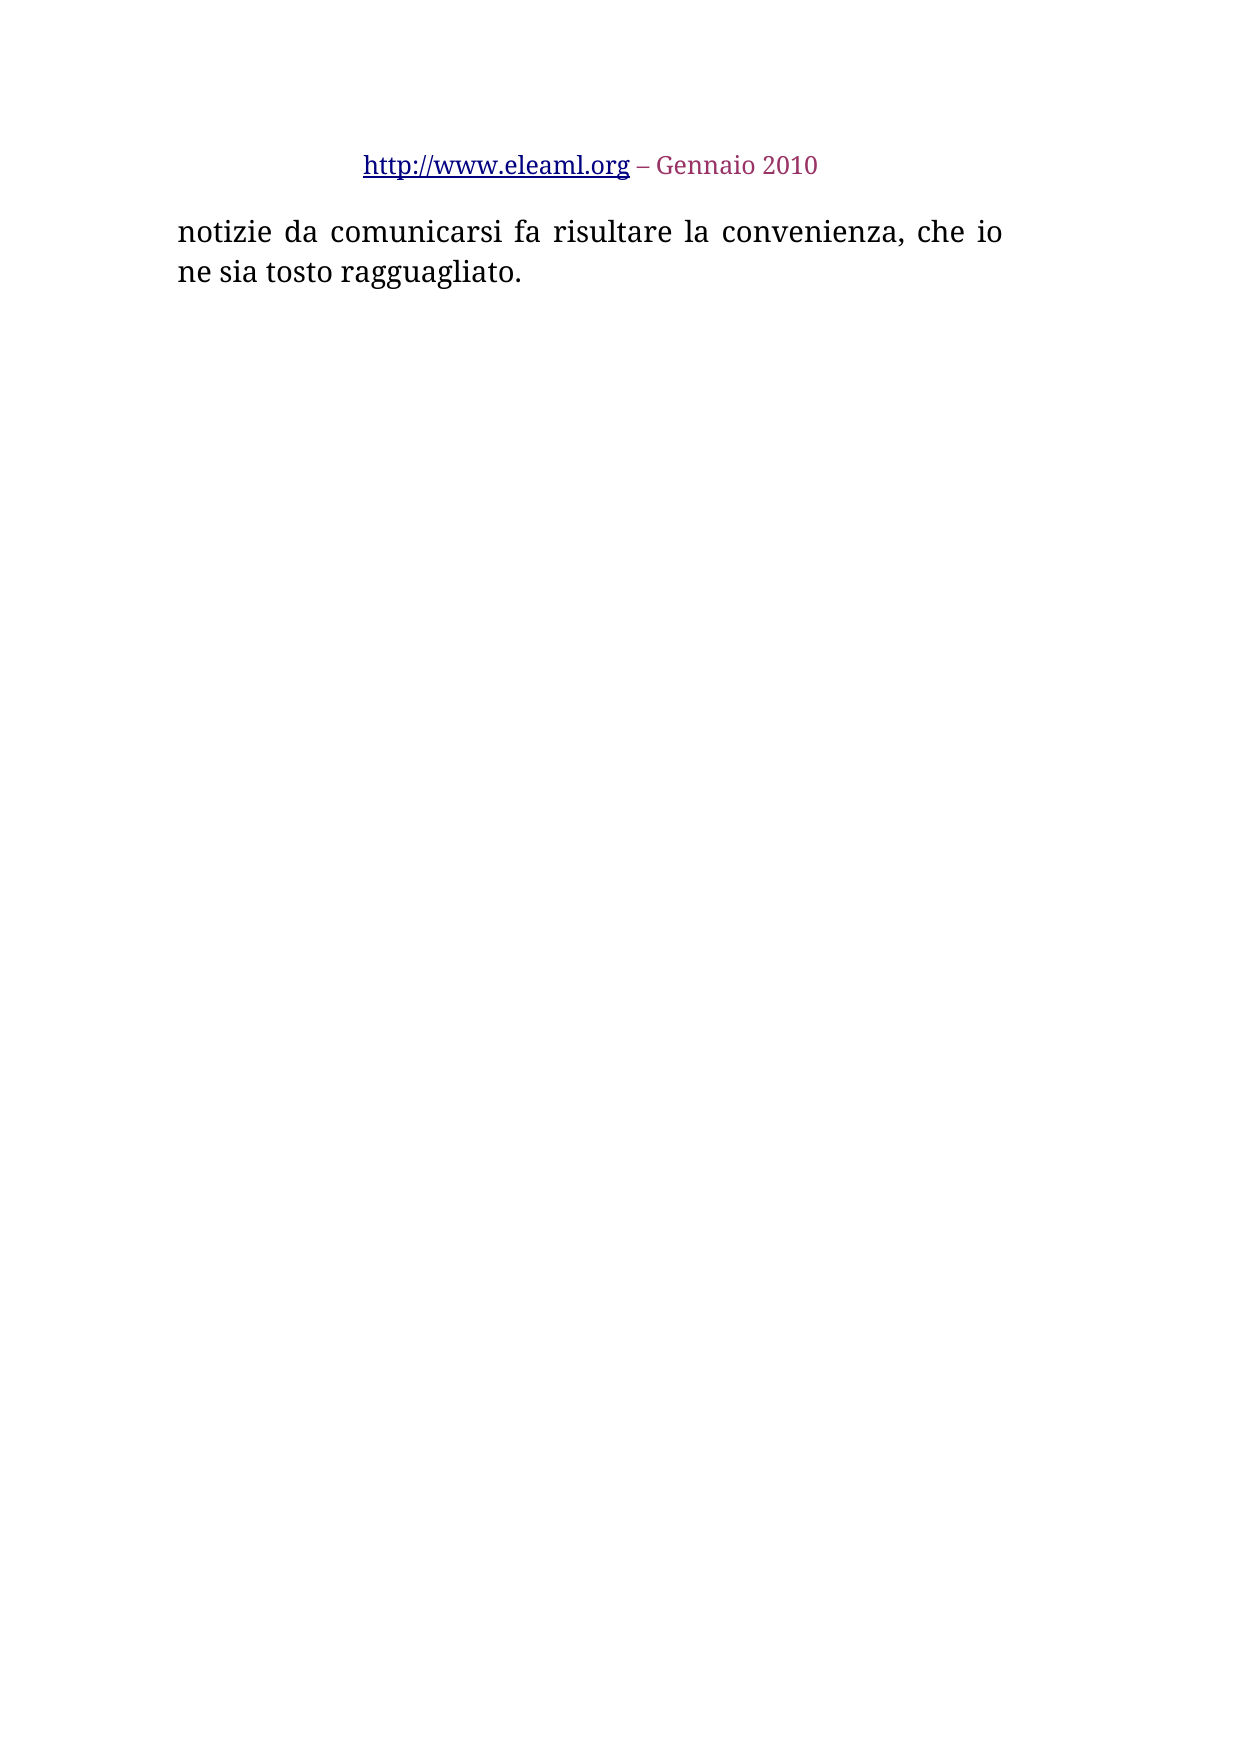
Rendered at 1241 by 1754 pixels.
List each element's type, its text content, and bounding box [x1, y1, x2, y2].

text notizie da comunicarsi fa risultare la convenienza, che io ne sia tosto ragguagliato. [177, 211, 1004, 291]
